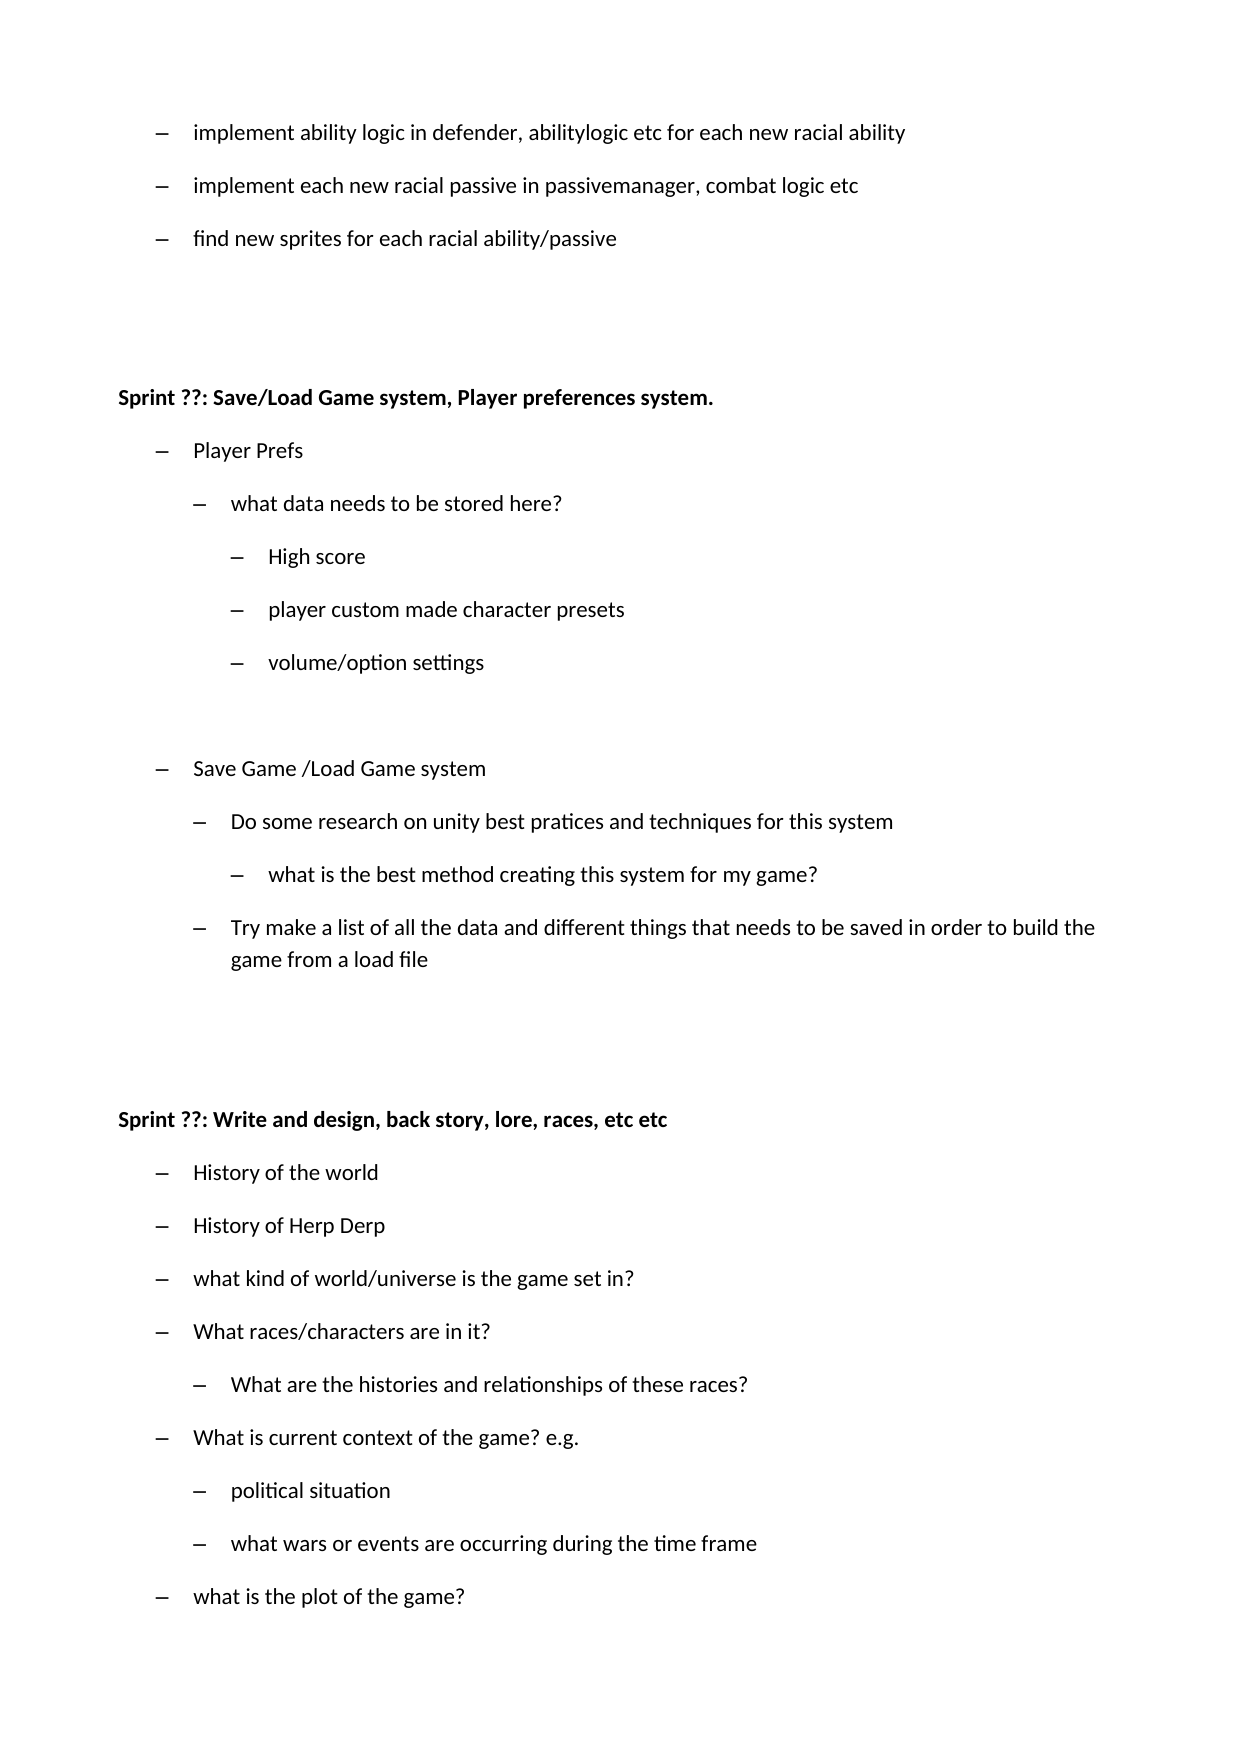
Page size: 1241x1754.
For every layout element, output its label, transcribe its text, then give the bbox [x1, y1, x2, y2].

list Try make a list of all the data and different things that needs to be saved in order to build the game from a load file [193, 913, 1122, 974]
list High score [231, 542, 1122, 570]
list implement ability logic in defender, abilitylogic etc for each new racial ability [156, 118, 1122, 146]
list History of the world [156, 1158, 1122, 1186]
list what is the plot of the game? [156, 1582, 1122, 1610]
list player custom made character presets [231, 595, 1122, 623]
list implement each new racial passive in passivemanager, combat logic etc [156, 171, 1122, 199]
list What are the histories and relationships of these races? [193, 1370, 1122, 1398]
list volume/option settings [231, 648, 1122, 676]
text Sprint ??: Save/Load Game system, Player preferences system. [118, 383, 1122, 411]
list Save Game /Load Game system [156, 754, 1122, 782]
list what wars or events are occurring during the time frame [193, 1529, 1122, 1557]
list political situation [193, 1476, 1122, 1504]
list what is the best method creating this system for my game? [231, 860, 1122, 888]
list Do some research on unity best pratices and techniques for this system [193, 807, 1122, 835]
list History of Herp Derp [156, 1211, 1122, 1239]
list What races/characters are in it? [156, 1317, 1122, 1345]
text Sprint ??: Write and design, back story, lore, races, etc etc [118, 1105, 1122, 1133]
list What is current context of the game? e.g. [156, 1423, 1122, 1451]
list find new sprites for each racial ability/passive [156, 224, 1122, 252]
list Player Prefs [156, 436, 1122, 464]
list what data needs to be stored here? [193, 489, 1122, 517]
list what kind of world/universe is the game set in? [156, 1264, 1122, 1292]
